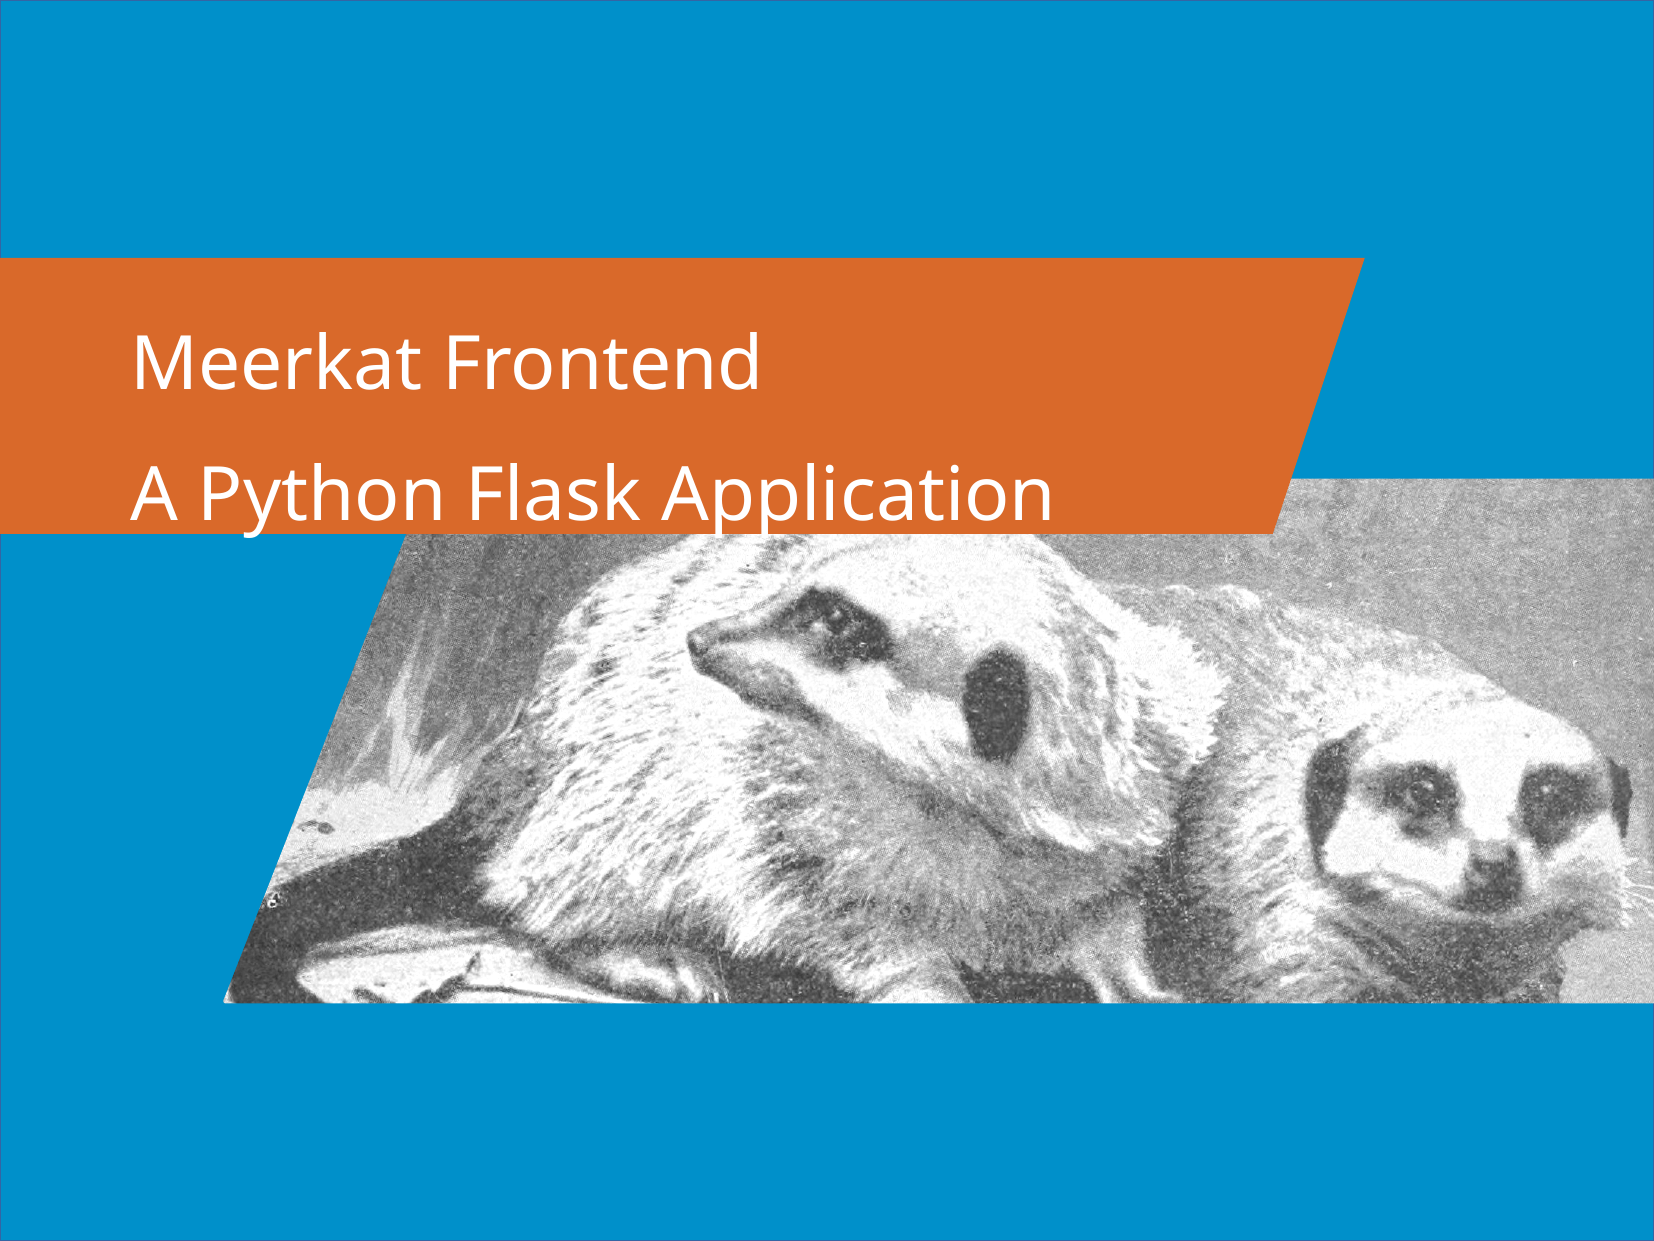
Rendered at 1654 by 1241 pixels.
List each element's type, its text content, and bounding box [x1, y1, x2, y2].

text_box Meerkat Frontend A Python Flask Application [115, 301, 1197, 497]
text_box [0, 0, 1654, 1241]
